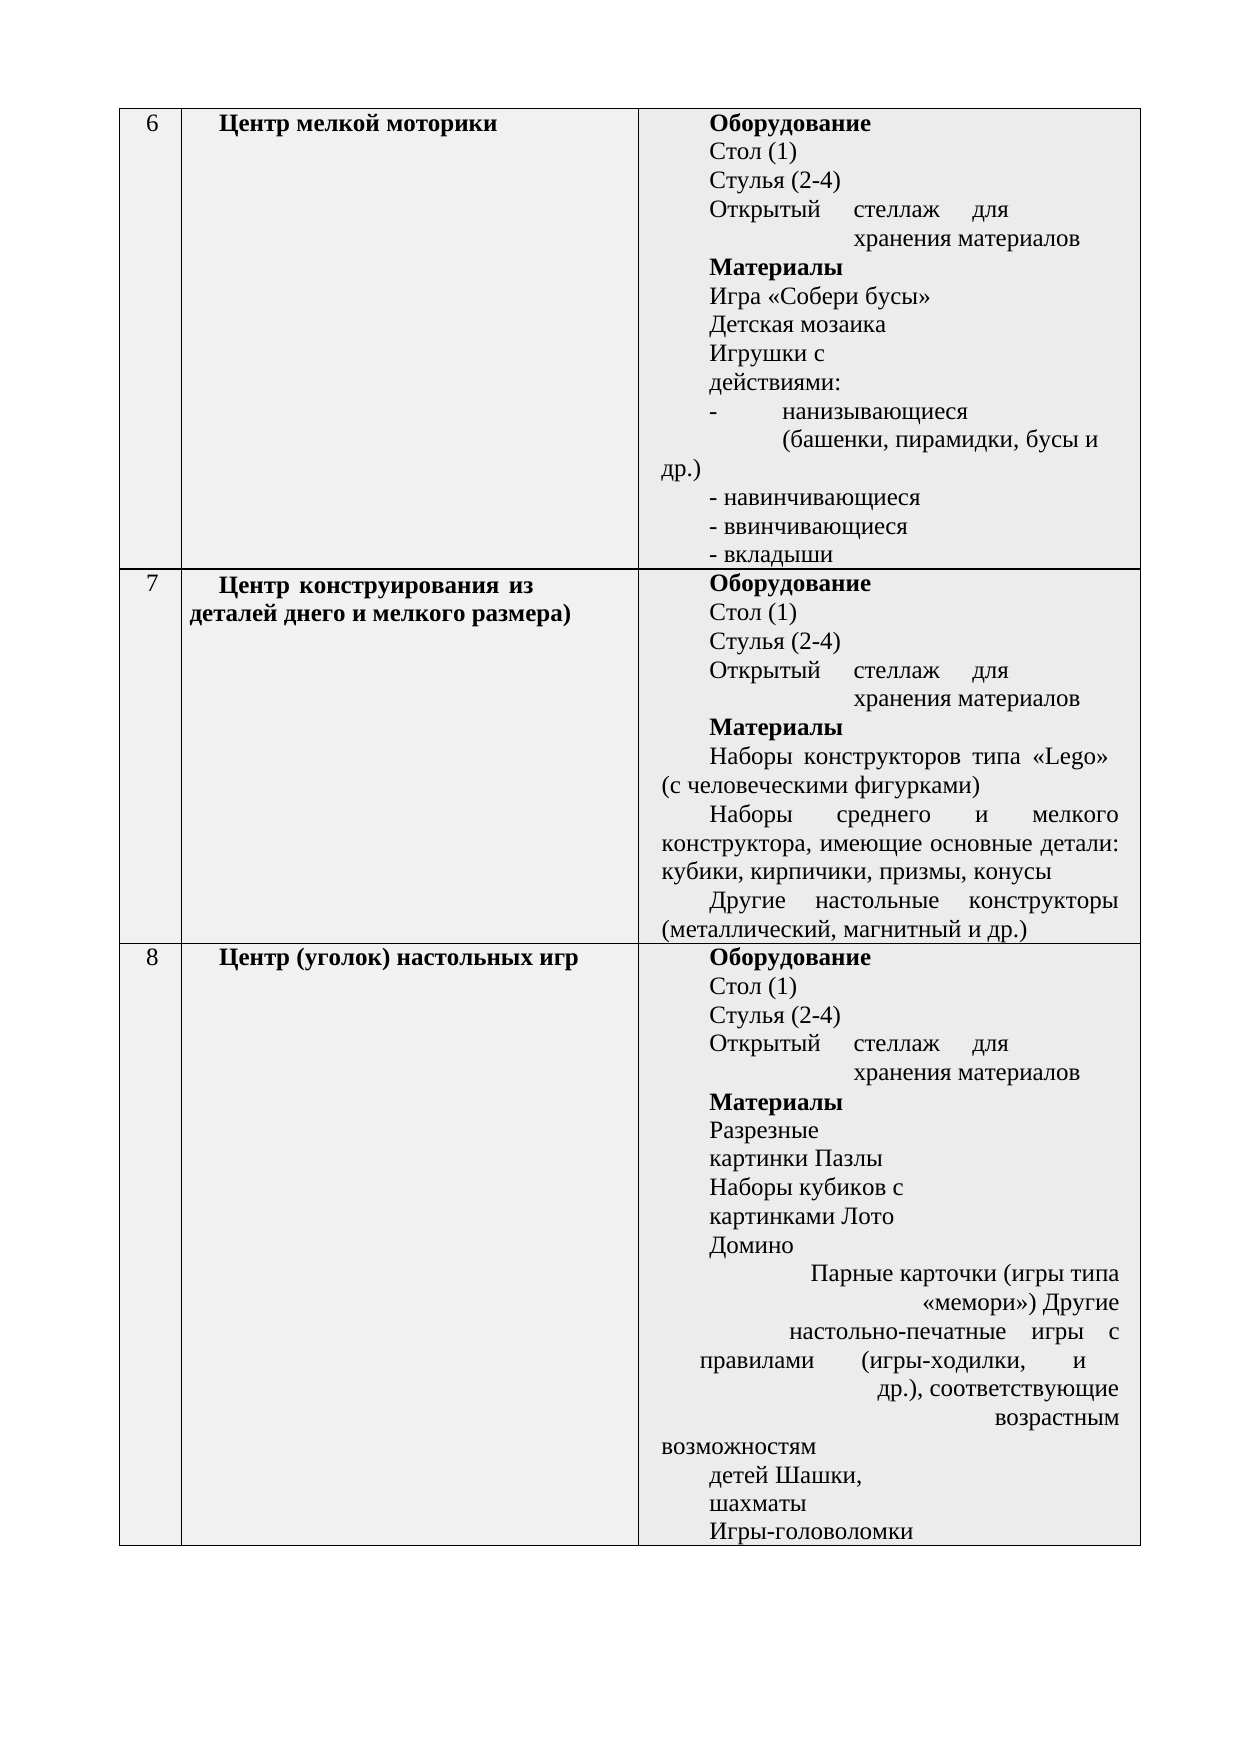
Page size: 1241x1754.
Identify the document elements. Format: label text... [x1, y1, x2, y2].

table_cell 8 [120, 944, 181, 1545]
table_cell Центр мелкой моторики [182, 109, 638, 568]
table_cell Оборудование Стол (1) Стулья (2-4) Открытый стеллаж для хранения материалов Материалы Разрезные картинки Пазлы Наборы кубиков с картинками Лото Домино Парные карточки (игры типа «мемори») Другие настольно-печатные игры с правилами (игры-ходилки, и др.), соответствующие возрастным возможностям детей Шашки, шахматы Игры-головоломки [639, 944, 1140, 1545]
table_cell Центр (уголок) настольных игр [182, 944, 638, 1545]
table_cell 6 [120, 109, 181, 568]
table_header 7 [120, 570, 181, 943]
table_header Центр конструирования из деталей днего и мелкого размера) [182, 570, 638, 943]
table_header Оборудование Стол (1) Стулья (2-4) Открытый стеллаж для хранения материалов Материалы Наборы конструкторов типа «Lego» (с человеческими фигурками) Наборы среднего и мелкого конструктора, имеющие основные детали: кубики, кирпичики, призмы, конусы Другие настольные конструкторы (металлический, магнитный и др.) [639, 570, 1140, 943]
table_cell Оборудование Стол (1) Стулья (2-4) Открытый стеллаж для хранения материалов Материалы Игра «Собери бусы» Детская мозаика Игрушки с действиями: нанизывающиеся (башенки, пирамидки, бусы и др.) навинчивающиеся ввинчивающиеся вкладыши [639, 109, 1140, 568]
